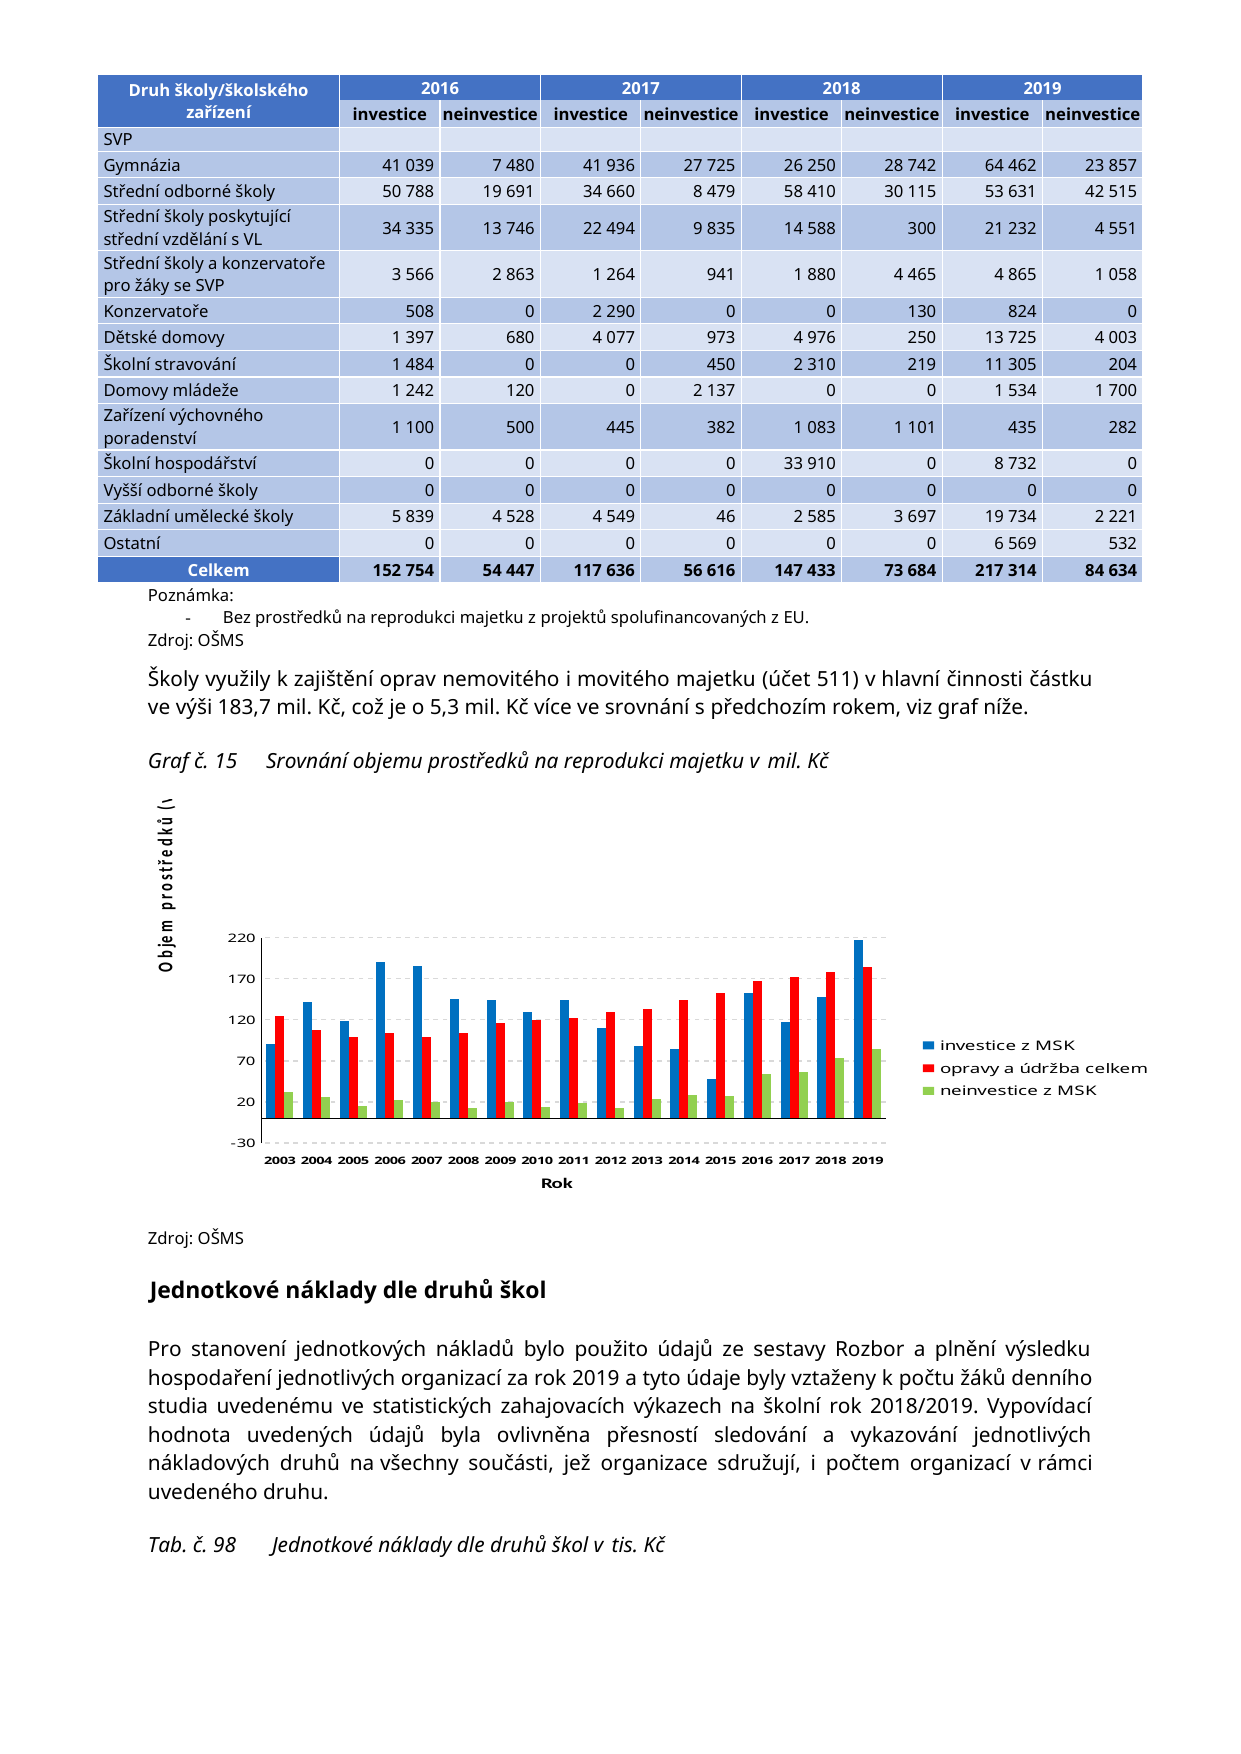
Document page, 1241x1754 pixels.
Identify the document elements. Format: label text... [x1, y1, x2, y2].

table_cell 33 910 [742, 451, 841, 476]
table_cell Celkem [98, 557, 339, 582]
table_cell 0 [842, 477, 942, 503]
list Srovnání objemu prostředků na reprodukci majetku v mil. Kč [148, 746, 1092, 774]
table_cell neinvestice [441, 100, 540, 127]
table_cell 0 [842, 530, 942, 556]
table_cell 42 515 [1043, 178, 1142, 204]
table_cell [1043, 128, 1142, 151]
table_cell 0 [340, 477, 439, 503]
table_cell 500 [441, 404, 540, 449]
list Jednotkové náklady dle druhů škol v tis. Kč [148, 1530, 1092, 1559]
table_cell 8 479 [641, 178, 741, 204]
table_cell 28 742 [842, 152, 942, 177]
table_cell 217 314 [943, 557, 1042, 582]
table_cell 0 [641, 530, 741, 556]
table_cell 1 101 [842, 404, 942, 449]
table_cell 2 137 [641, 378, 741, 403]
table_cell 0 [541, 451, 640, 476]
table_cell 34 660 [541, 178, 640, 204]
table_cell 22 494 [541, 205, 640, 250]
table_cell 1 083 [742, 404, 841, 449]
table_cell 7 480 [441, 152, 540, 177]
table_cell 23 857 [1043, 152, 1142, 177]
table_cell Dětské domovy [98, 324, 339, 350]
table_cell 0 [742, 378, 841, 403]
table_cell 824 [943, 298, 1042, 323]
table_cell 3 566 [340, 251, 439, 297]
table_cell 2 221 [1043, 504, 1142, 529]
table_cell investice [943, 100, 1042, 127]
table_cell 4 077 [541, 324, 640, 350]
table_cell 0 [441, 477, 540, 503]
table_cell 0 [1043, 298, 1142, 323]
table_cell SVP [98, 128, 339, 151]
table_cell 58 410 [742, 178, 841, 204]
table_cell Gymnázia [98, 152, 339, 177]
table_cell 30 115 [842, 178, 942, 204]
table_cell neinvestice [641, 100, 741, 127]
table_cell 0 [1043, 477, 1142, 503]
table_cell 0 [441, 351, 540, 376]
table_cell investice [541, 100, 640, 127]
table_cell 26 250 [742, 152, 841, 177]
text Pro stanovení jednotkových nákladů bylo použito údajů ze sestavy Rozbor a plnění výsledku hospodaření jednotlivých organizací za rok 2019 a tyto údaje byly vztaženy k počtu žáků denního studia uvedenému ve statistických zahajovacích výkazech na školní rok 2018/2019. Vypovídací hodnota uvedených údajů byla ovlivněna přesností sledování a vykazování jednotlivých nákladových druhů na všechny součásti, jež organizace sdružují, i počtem organizací v rámci uvedeného druhu. [148, 1334, 1092, 1505]
table_cell 0 [441, 530, 540, 556]
table_cell 152 754 [340, 557, 439, 582]
table_cell 1 534 [943, 378, 1042, 403]
table_cell 382 [641, 404, 741, 449]
table_cell 0 [842, 378, 942, 403]
table_cell 435 [943, 404, 1042, 449]
table_cell 4 528 [441, 504, 540, 529]
table_cell Střední školy a konzervatoře pro žáky se SVP [98, 251, 339, 297]
table_cell 4 003 [1043, 324, 1142, 350]
table_cell 0 [641, 298, 741, 323]
table_cell 14 588 [742, 205, 841, 250]
table_cell 0 [541, 351, 640, 376]
table_cell 4 865 [943, 251, 1042, 297]
table_cell 0 [441, 451, 540, 476]
table_cell 41 936 [541, 152, 640, 177]
table_cell 0 [842, 451, 942, 476]
table_cell 282 [1043, 404, 1142, 449]
table_cell 19 734 [943, 504, 1042, 529]
table_cell 8 732 [943, 451, 1042, 476]
table_cell 53 631 [943, 178, 1042, 204]
table_cell 204 [1043, 351, 1142, 376]
table_header 2019 [943, 75, 1142, 100]
table_cell 4 976 [742, 324, 841, 350]
table_cell Střední školy poskytující střední vzdělání s VL [98, 205, 339, 250]
table_cell 0 [742, 530, 841, 556]
table_cell 532 [1043, 530, 1142, 556]
table_cell 0 [641, 451, 741, 476]
table_cell Vyšší odborné školy [98, 477, 339, 503]
table_cell Ostatní [98, 530, 339, 556]
table_cell 250 [842, 324, 942, 350]
table_cell Školní stravování [98, 351, 339, 376]
table_cell neinvestice [1043, 100, 1142, 127]
table_cell 117 636 [541, 557, 640, 582]
table_cell 19 691 [441, 178, 540, 204]
table_cell Střední odborné školy [98, 178, 339, 204]
table_cell 56 616 [641, 557, 741, 582]
list Bez prostředků na reprodukci majetku z projektů spolufinancovaných z EU. [185, 606, 1092, 629]
table_cell 0 [541, 477, 640, 503]
table_cell 46 [641, 504, 741, 529]
table_header Druh školy/školského zařízení [98, 75, 339, 127]
subtitle Jednotkové náklady dle druhů škol [149, 1274, 1092, 1305]
table_cell 9 835 [641, 205, 741, 250]
table_cell 21 232 [943, 205, 1042, 250]
table_cell Konzervatoře [98, 298, 339, 323]
table_cell [541, 128, 640, 151]
table_cell Základní umělecké školy [98, 504, 339, 529]
table_cell 13 746 [441, 205, 540, 250]
table_cell [943, 128, 1042, 151]
table_cell 445 [541, 404, 640, 449]
table_header 2018 [742, 75, 942, 100]
table_cell 3 697 [842, 504, 942, 529]
table_header 2016 [340, 75, 540, 100]
table_cell 50 788 [340, 178, 439, 204]
table_cell 680 [441, 324, 540, 350]
table_cell 1 700 [1043, 378, 1142, 403]
table_cell 73 684 [842, 557, 942, 582]
table_cell 41 039 [340, 152, 439, 177]
table_cell [842, 128, 942, 151]
table_cell 0 [641, 477, 741, 503]
table_cell 6 569 [943, 530, 1042, 556]
table_cell 27 725 [641, 152, 741, 177]
table_cell 34 335 [340, 205, 439, 250]
table_cell 941 [641, 251, 741, 297]
table_cell 0 [742, 477, 841, 503]
table_cell [441, 128, 540, 151]
table_cell 0 [441, 298, 540, 323]
table_cell 973 [641, 324, 741, 350]
table_cell 120 [441, 378, 540, 403]
table_cell 4 549 [541, 504, 640, 529]
table_cell 5 839 [340, 504, 439, 529]
text Zdroj: OŠMS [148, 1226, 1092, 1249]
table_cell 2 290 [541, 298, 640, 323]
table_cell 84 634 [1043, 557, 1142, 582]
table_cell neinvestice [842, 100, 942, 127]
table_cell Domovy mládeže [98, 378, 339, 403]
table_cell 2 310 [742, 351, 841, 376]
table_cell 0 [742, 298, 841, 323]
table_cell 54 447 [441, 557, 540, 582]
table_cell 147 433 [742, 557, 841, 582]
table_cell 1 242 [340, 378, 439, 403]
table_cell 2 585 [742, 504, 841, 529]
table_cell [742, 128, 841, 151]
table_cell Zařízení výchovného poradenství [98, 404, 339, 449]
table_cell 2 863 [441, 251, 540, 297]
table_cell 0 [340, 451, 439, 476]
table_cell 13 725 [943, 324, 1042, 350]
table_cell 219 [842, 351, 942, 376]
table_cell 4 551 [1043, 205, 1142, 250]
table_cell 1 880 [742, 251, 841, 297]
table_cell 0 [943, 477, 1042, 503]
table_cell 508 [340, 298, 439, 323]
text Poznámka: [148, 583, 1092, 606]
table_cell 300 [842, 205, 942, 250]
table_cell 1 397 [340, 324, 439, 350]
table_cell 4 465 [842, 251, 942, 297]
table_cell 11 305 [943, 351, 1042, 376]
table_cell 1 484 [340, 351, 439, 376]
table_cell 0 [541, 530, 640, 556]
table_cell 450 [641, 351, 741, 376]
table_cell 1 100 [340, 404, 439, 449]
table_cell 0 [340, 530, 439, 556]
table_cell Školní hospodářství [98, 451, 339, 476]
table_cell 130 [842, 298, 942, 323]
table_cell [641, 128, 741, 151]
table_cell investice [742, 100, 841, 127]
table_cell 1 058 [1043, 251, 1142, 297]
text Zdroj: OŠMS [148, 629, 1092, 651]
table_cell [340, 128, 439, 151]
table_header 2017 [541, 75, 741, 100]
table_cell investice [340, 100, 439, 127]
table_cell 1 264 [541, 251, 640, 297]
table_cell 0 [541, 378, 640, 403]
text Školy využily k zajištění oprav nemovitého i movitého majetku (účet 511) v hlavní činnosti částku ve výši 183,7 mil. Kč, což je o 5,3 mil. Kč více ve srovnání s předchozím rokem, viz graf níže. [148, 664, 1092, 721]
table_cell 0 [1043, 451, 1142, 476]
table_cell 64 462 [943, 152, 1042, 177]
